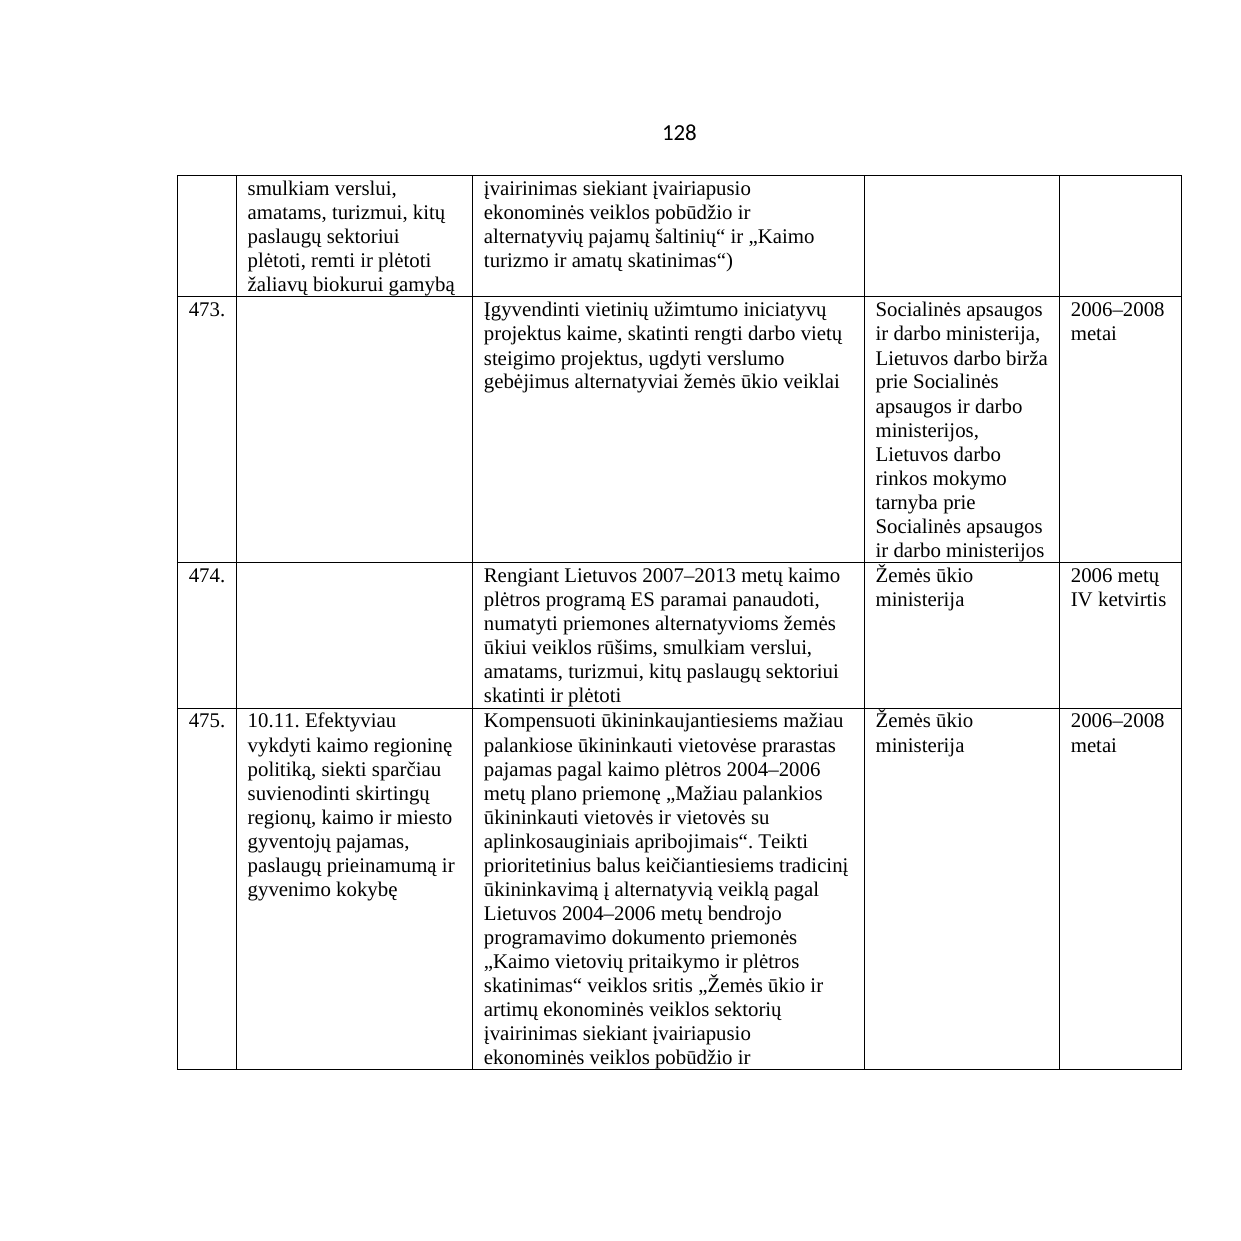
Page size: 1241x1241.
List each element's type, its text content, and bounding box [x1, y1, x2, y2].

table_cell [1060, 176, 1181, 296]
table_cell Žemės ūkio ministerija [865, 563, 1059, 707]
table_cell 10.11. Efektyviau vykdyti kaimo regioninę politiką, siekti sparčiau suvienodinti skirtingų regionų, kaimo ir miesto gyventojų pajamas, paslaugų prieinamumą ir gyvenimo kokybę [237, 709, 472, 1069]
table_cell 2006–2008 metai [1060, 297, 1181, 562]
table_cell Kompensuoti ūkininkaujantiesiems mažiau palankiose ūkininkauti vietovėse prarastas pajamas pagal kaimo plėtros 2004–2006 metų plano priemonę „Mažiau palankios ūkininkauti vietovės ir vietovės su aplinkosauginiais apribojimais“. Teikti prioritetinius balus keičiantiesiems tradicinį ūkininkavimą į alternatyvią veiklą pagal Lietuvos 2004–2006 metų bendrojo programavimo dokumento priemonės „Kaimo vietovių pritaikymo ir plėtros skatinimas“ veiklos sritis „Žemės ūkio ir artimų ekonominės veiklos sektorių įvairinimas siekiant įvairiapusio ekonominės veiklos pobūdžio ir [473, 709, 864, 1069]
table_cell [178, 176, 236, 296]
table_cell Įgyvendinti vietinių užimtumo iniciatyvų projektus kaime, skatinti rengti darbo vietų steigimo projektus, ugdyti verslumo gebėjimus alternatyviai žemės ūkio veiklai [473, 297, 864, 562]
table_cell [865, 176, 1059, 296]
table_cell 474. [178, 563, 236, 707]
table_cell 2006 metų IV ketvirtis [1060, 563, 1181, 707]
table_cell 2006–2008 metai [1060, 709, 1181, 1069]
table_cell įvairinimas siekiant įvairiapusio ekonominės veiklos pobūdžio ir alternatyvių pajamų šaltinių“ ir „Kaimo turizmo ir amatų skatinimas“) [473, 176, 864, 296]
table_cell Socialinės apsaugos ir darbo ministerija, Lietuvos darbo birža prie Socialinės apsaugos ir darbo ministerijos, Lietuvos darbo rinkos mokymo tarnyba prie Socialinės apsaugos ir darbo ministerijos [865, 297, 1059, 562]
table_cell [237, 297, 472, 562]
table_cell 473. [178, 297, 236, 562]
table_cell [237, 563, 472, 707]
table_cell Žemės ūkio ministerija [865, 709, 1059, 1069]
table_cell 475. [178, 709, 236, 1069]
table_cell smulkiam verslui, amatams, turizmui, kitų paslaugų sektoriui plėtoti, remti ir plėtoti žaliavų biokurui gamybą [237, 176, 472, 296]
table_cell Rengiant Lietuvos 2007–2013 metų kaimo plėtros programą ES paramai panaudoti, numatyti priemones alternatyvioms žemės ūkiui veiklos rūšims, smulkiam verslui, amatams, turizmui, kitų paslaugų sektoriui skatinti ir plėtoti [473, 563, 864, 707]
